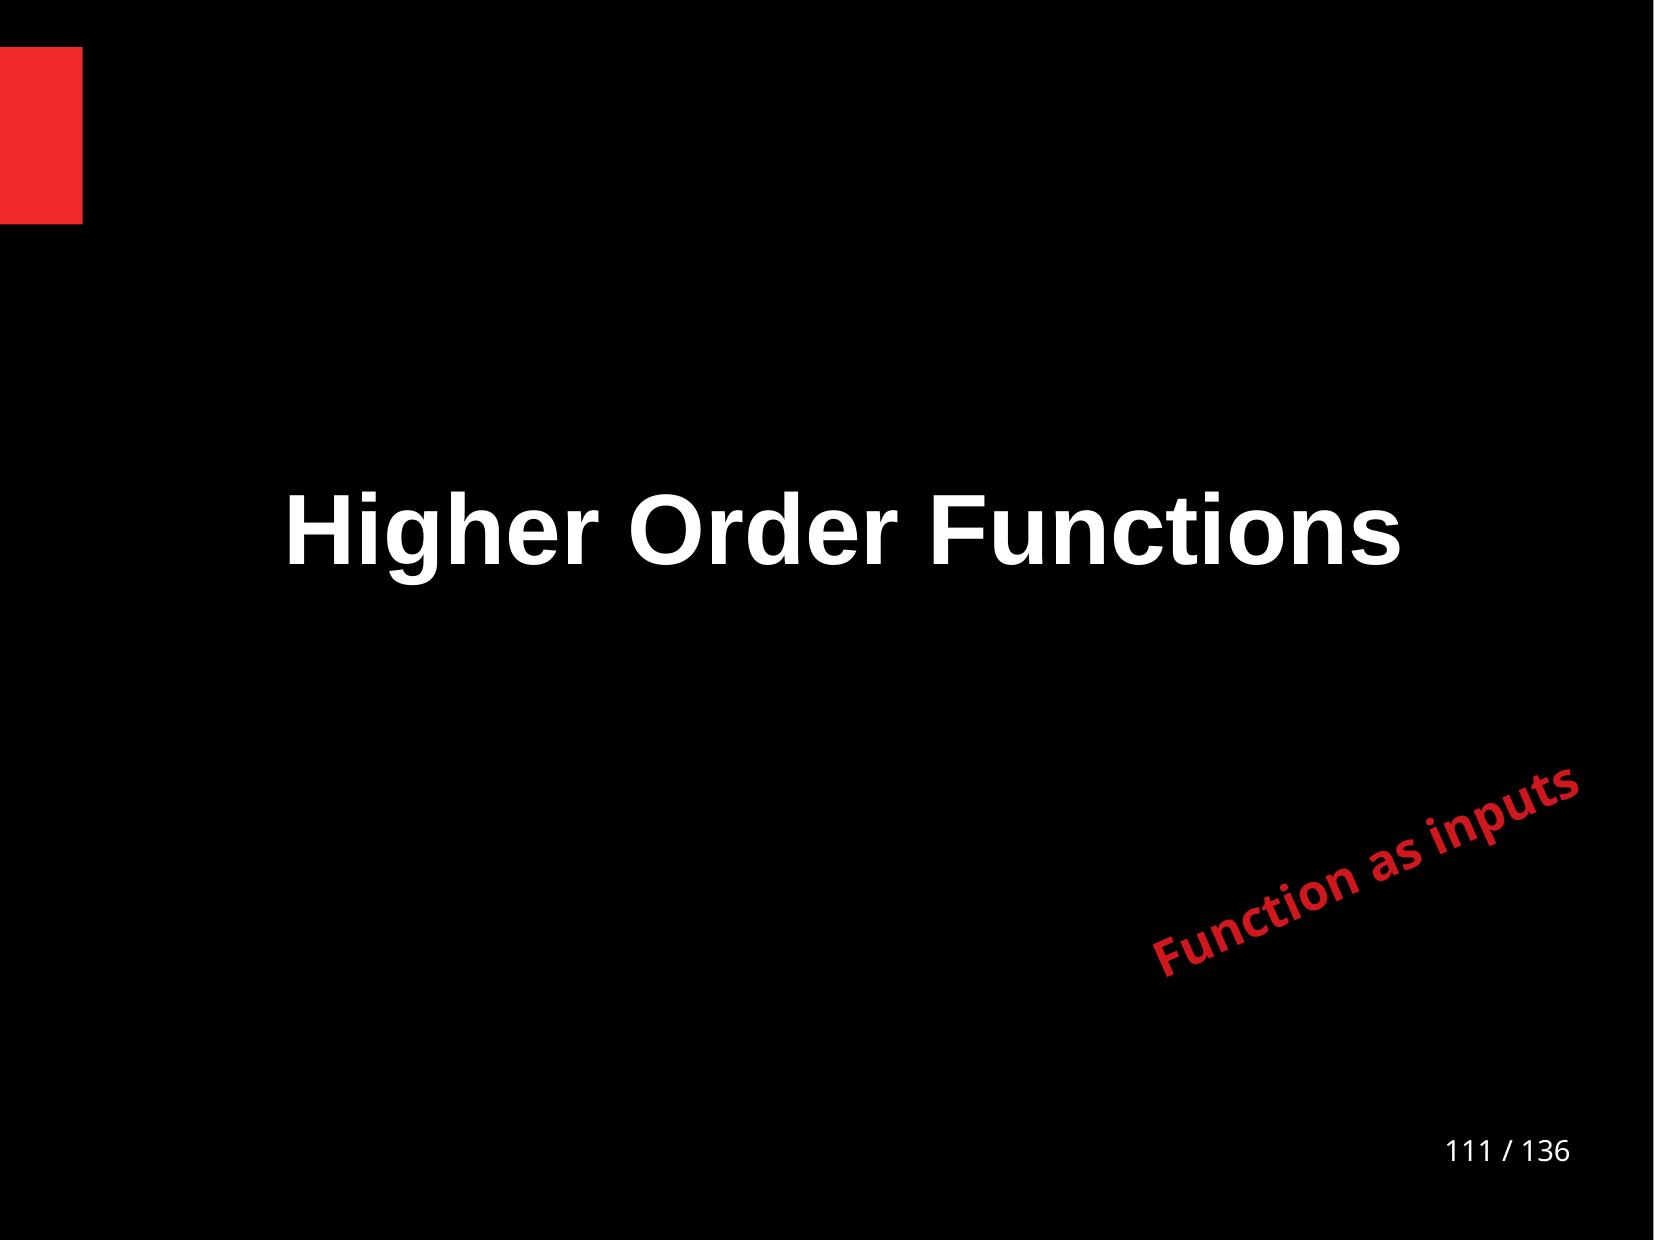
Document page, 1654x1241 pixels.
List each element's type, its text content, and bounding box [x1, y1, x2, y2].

text_box Function as inputs [1125, 692, 1654, 1021]
subtitle Higher Order Functions [118, 49, 1571, 1010]
subtitle Higher Order Functions [1190, 839, 1571, 1010]
